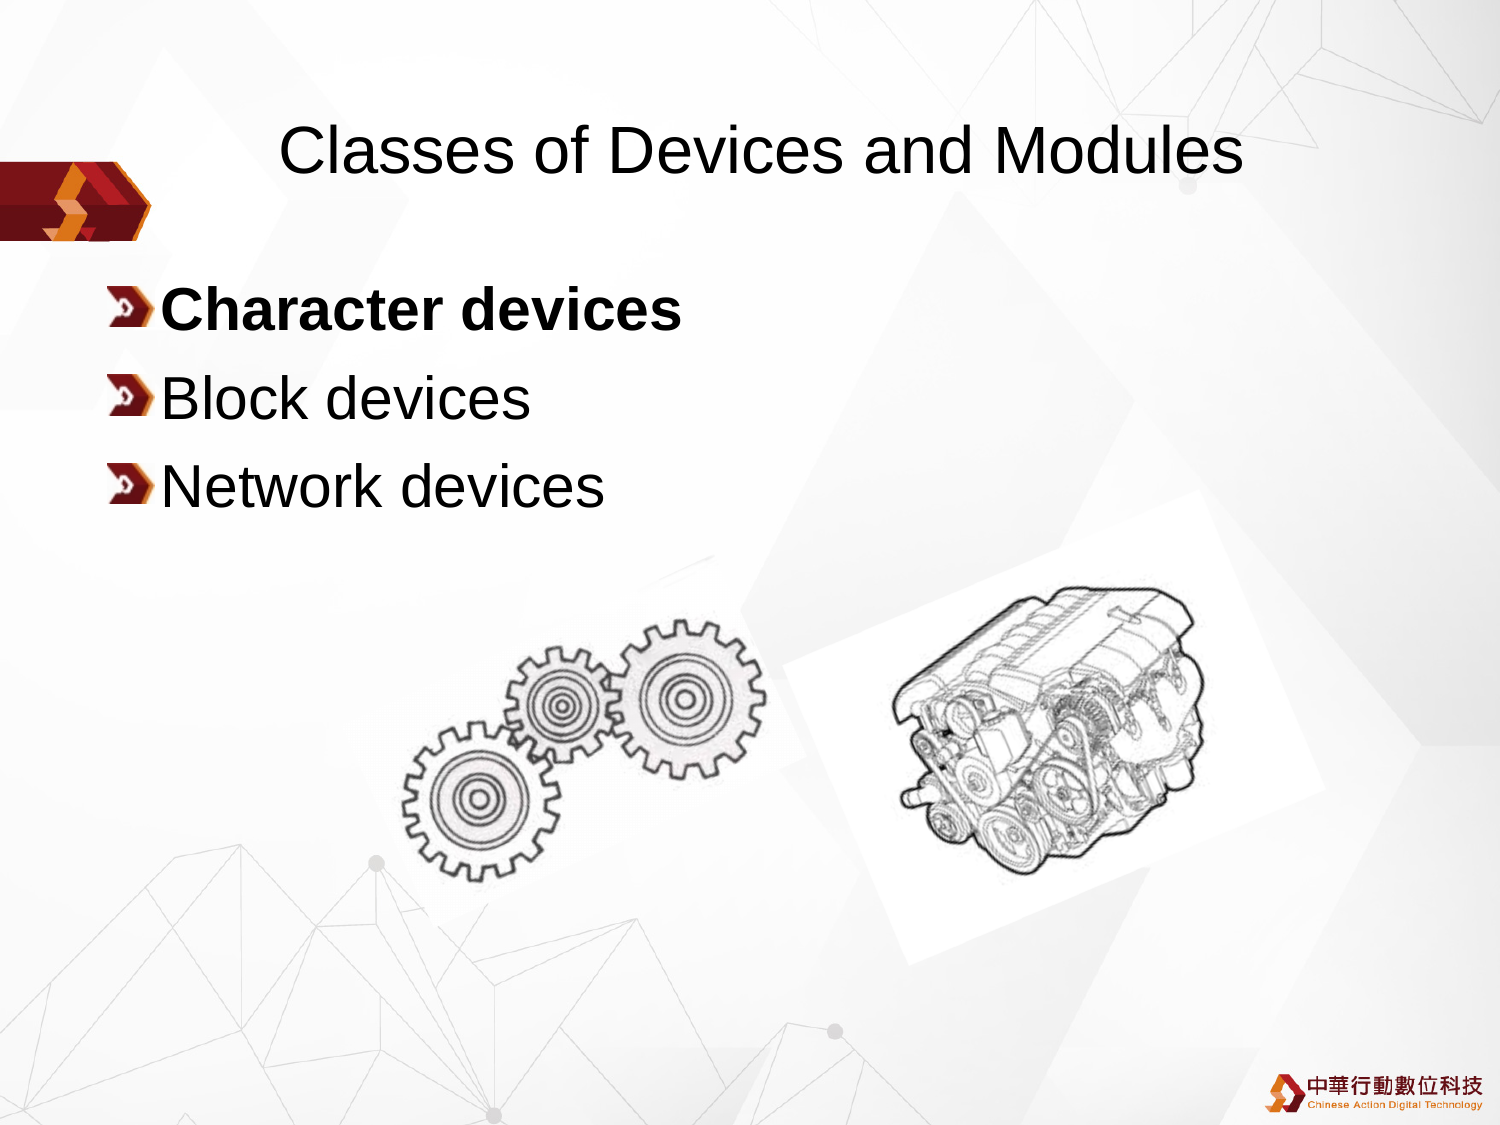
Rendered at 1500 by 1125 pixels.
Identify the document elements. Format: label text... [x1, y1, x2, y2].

list Character devices Block devices Network devices [75, 262, 1426, 1006]
title Classes of Devices and Modules [75, 98, 1426, 262]
picture [0, 0, 1500, 1125]
